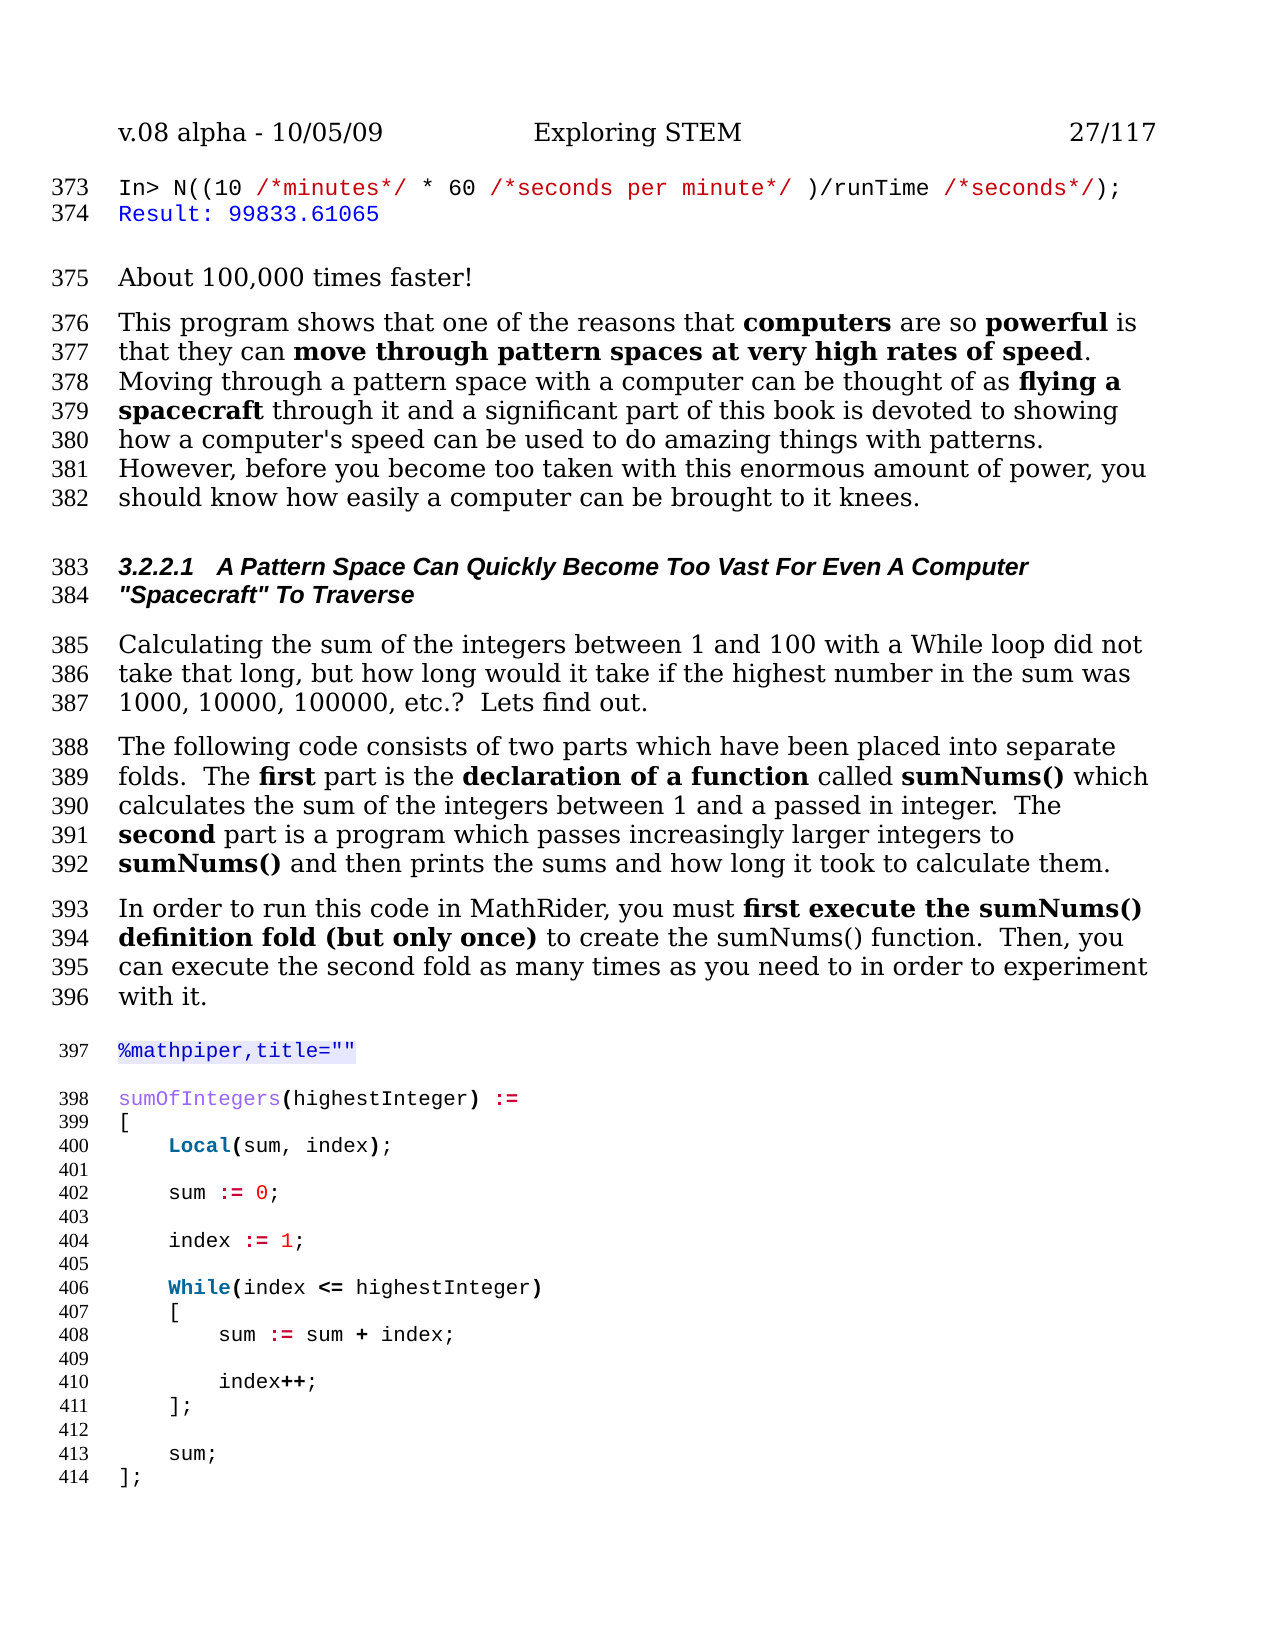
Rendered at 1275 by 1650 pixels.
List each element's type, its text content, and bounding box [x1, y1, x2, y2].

text This program shows that one of the reasons that computers are so powerful is that they can move through pattern spaces at very high rates of speed. Moving through a pattern space with a computer can be thought of as flying a spacecraft through it and a significant part of this book is devoted to showing how a computer's speed can be used to do amazing things with patterns. However, before you become too taken with this enormous amount of power, you should know how easily a computer can be brought to it knees. [118, 308, 1157, 513]
text ]; [118, 1395, 1157, 1419]
text Calculating the sum of the integers between 1 and 100 with a While loop did not take that long, but how long would it take if the highest number in the sum was 1000, 10000, 100000, etc.? Lets find out. [118, 630, 1157, 717]
text sum := 0; [118, 1182, 1157, 1206]
text sumOfIntegers(highestInteger) := [118, 1088, 1157, 1111]
text index++; [118, 1372, 1157, 1395]
subtitle A Pattern Space Can Quickly Become Too Vast For Even A Computer "Spacecraft" To Traverse [118, 552, 1157, 609]
text In> N((10 /*minutes*/ * 60 /*seconds per minute*/ )/runTime /*seconds*/); [118, 177, 1157, 203]
text sum := sum + index; [118, 1324, 1157, 1348]
text About 100,000 times faster! [118, 263, 1157, 293]
text The following code consists of two parts which have been placed into separate folds. The first part is the declaration of a function called sumNums() which calculates the sum of the integers between 1 and a passed in integer. The second part is a program which passes increasingly larger integers to sumNums() and then prints the sums and how long it took to calculate them. [118, 732, 1157, 879]
text In order to run this code in MathRider, you must first execute the sumNums() definition fold (but only once) to create the sumNums() function. Then, you can execute the second fold as many times as you need to in order to experiment with it. [118, 894, 1157, 1011]
text While(index <= highestInteger) [118, 1277, 1157, 1301]
text [ [118, 1111, 1157, 1135]
text %mathpiper,title="" [118, 1041, 1157, 1064]
text [ [118, 1301, 1157, 1324]
text sum; [118, 1442, 1157, 1466]
text ]; [118, 1466, 1157, 1490]
text index := 1; [118, 1230, 1157, 1253]
text Result: 99833.61065 [118, 203, 1157, 229]
text Local(sum, index); [118, 1135, 1157, 1159]
